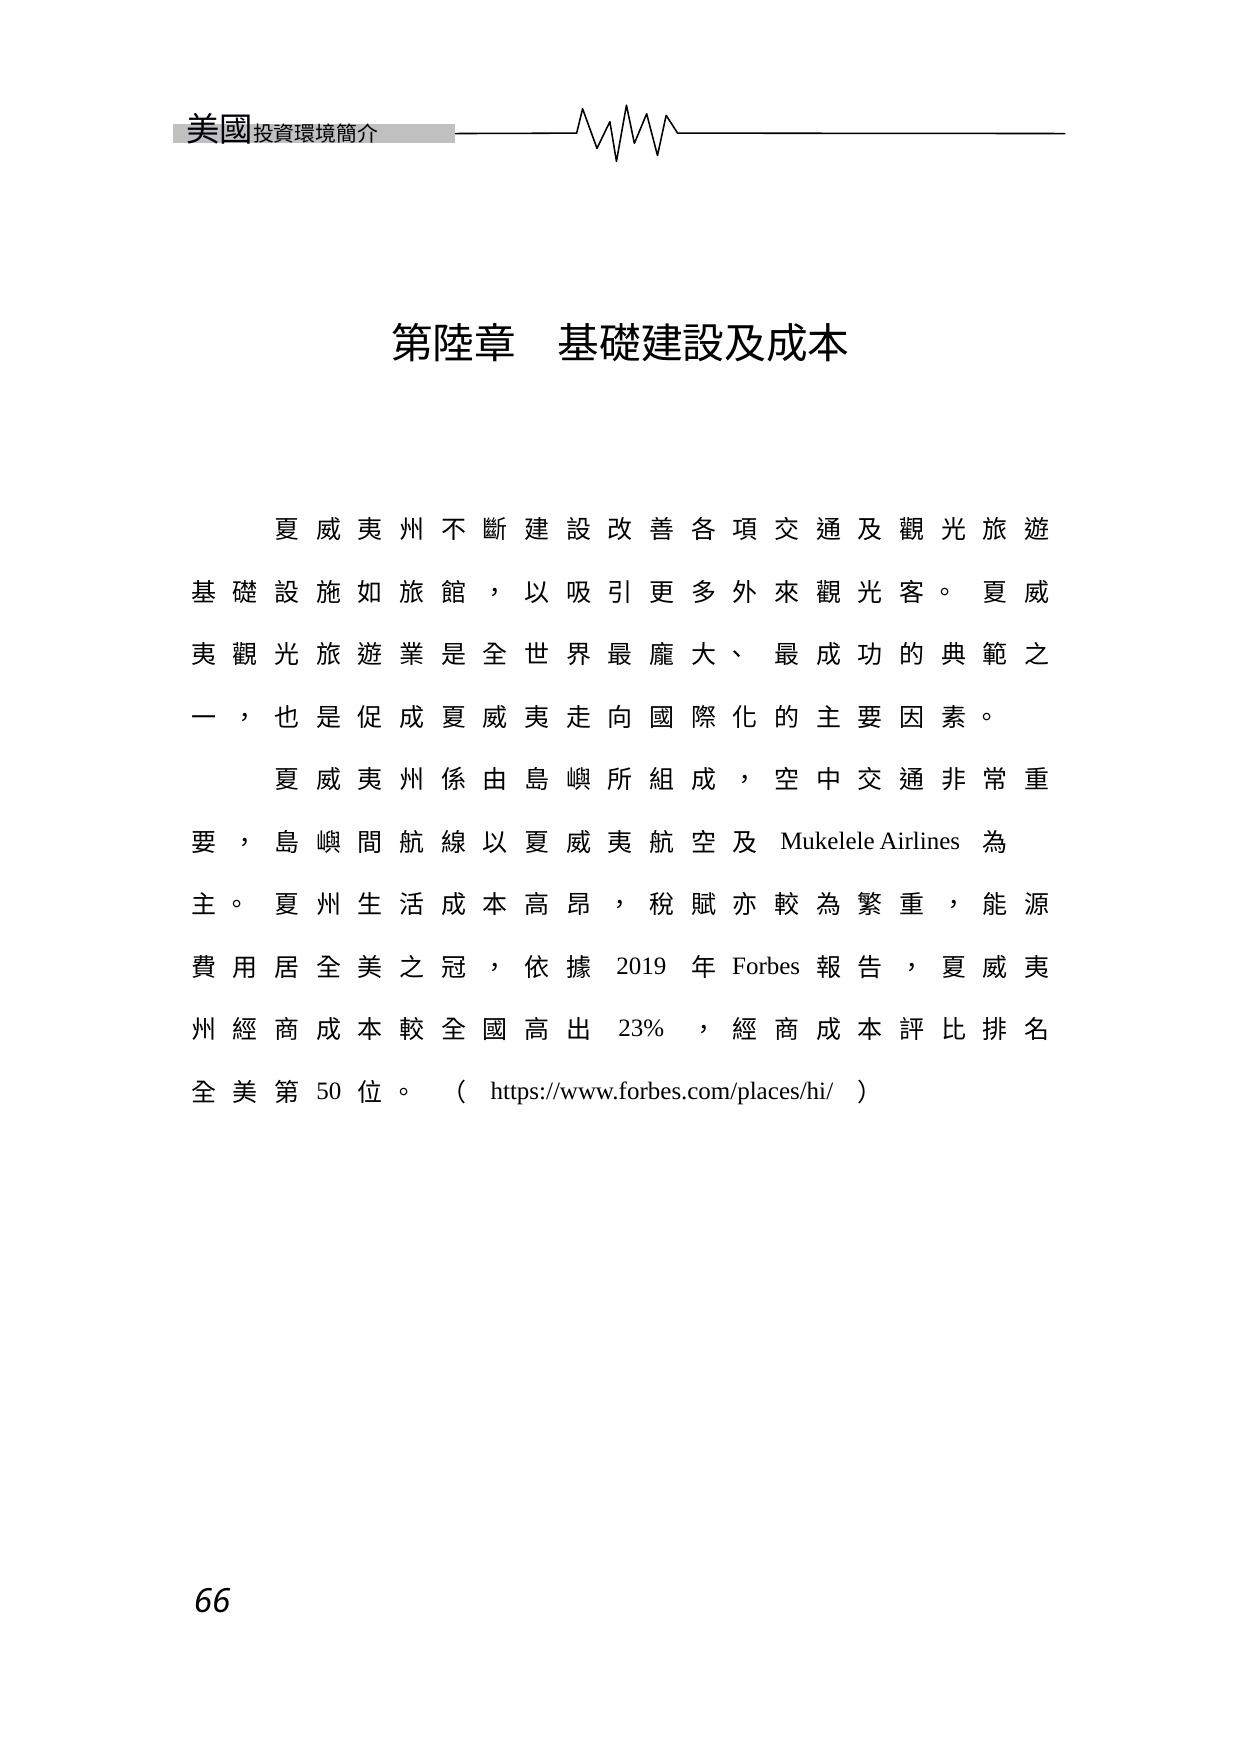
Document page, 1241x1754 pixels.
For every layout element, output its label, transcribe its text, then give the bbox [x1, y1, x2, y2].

text 夏威夷州不斷建設改善各項交通及觀光旅遊基礎設施如旅館，以吸引更多外來觀光客。夏威夷觀光旅遊業是全世界最龐大、最成功的典範之一，也是促成夏威夷走向國際化的主要因素。 [183, 486, 1058, 736]
text 夏威夷州係由島嶼所組成，空中交通非常重要，島嶼間航線以夏威夷航空及Mukelele Airlines為主。夏州生活成本高昂，稅賦亦較為繁重，能源費用居全美之冠，依據2019年Forbes報告，夏威夷州經商成本較全國高出23%，經商成本評比排名全美第50位。（https://www.forbes.com/places/hi/） [183, 736, 1058, 1111]
text 第陸章 基礎建設及成本 [183, 299, 1058, 361]
